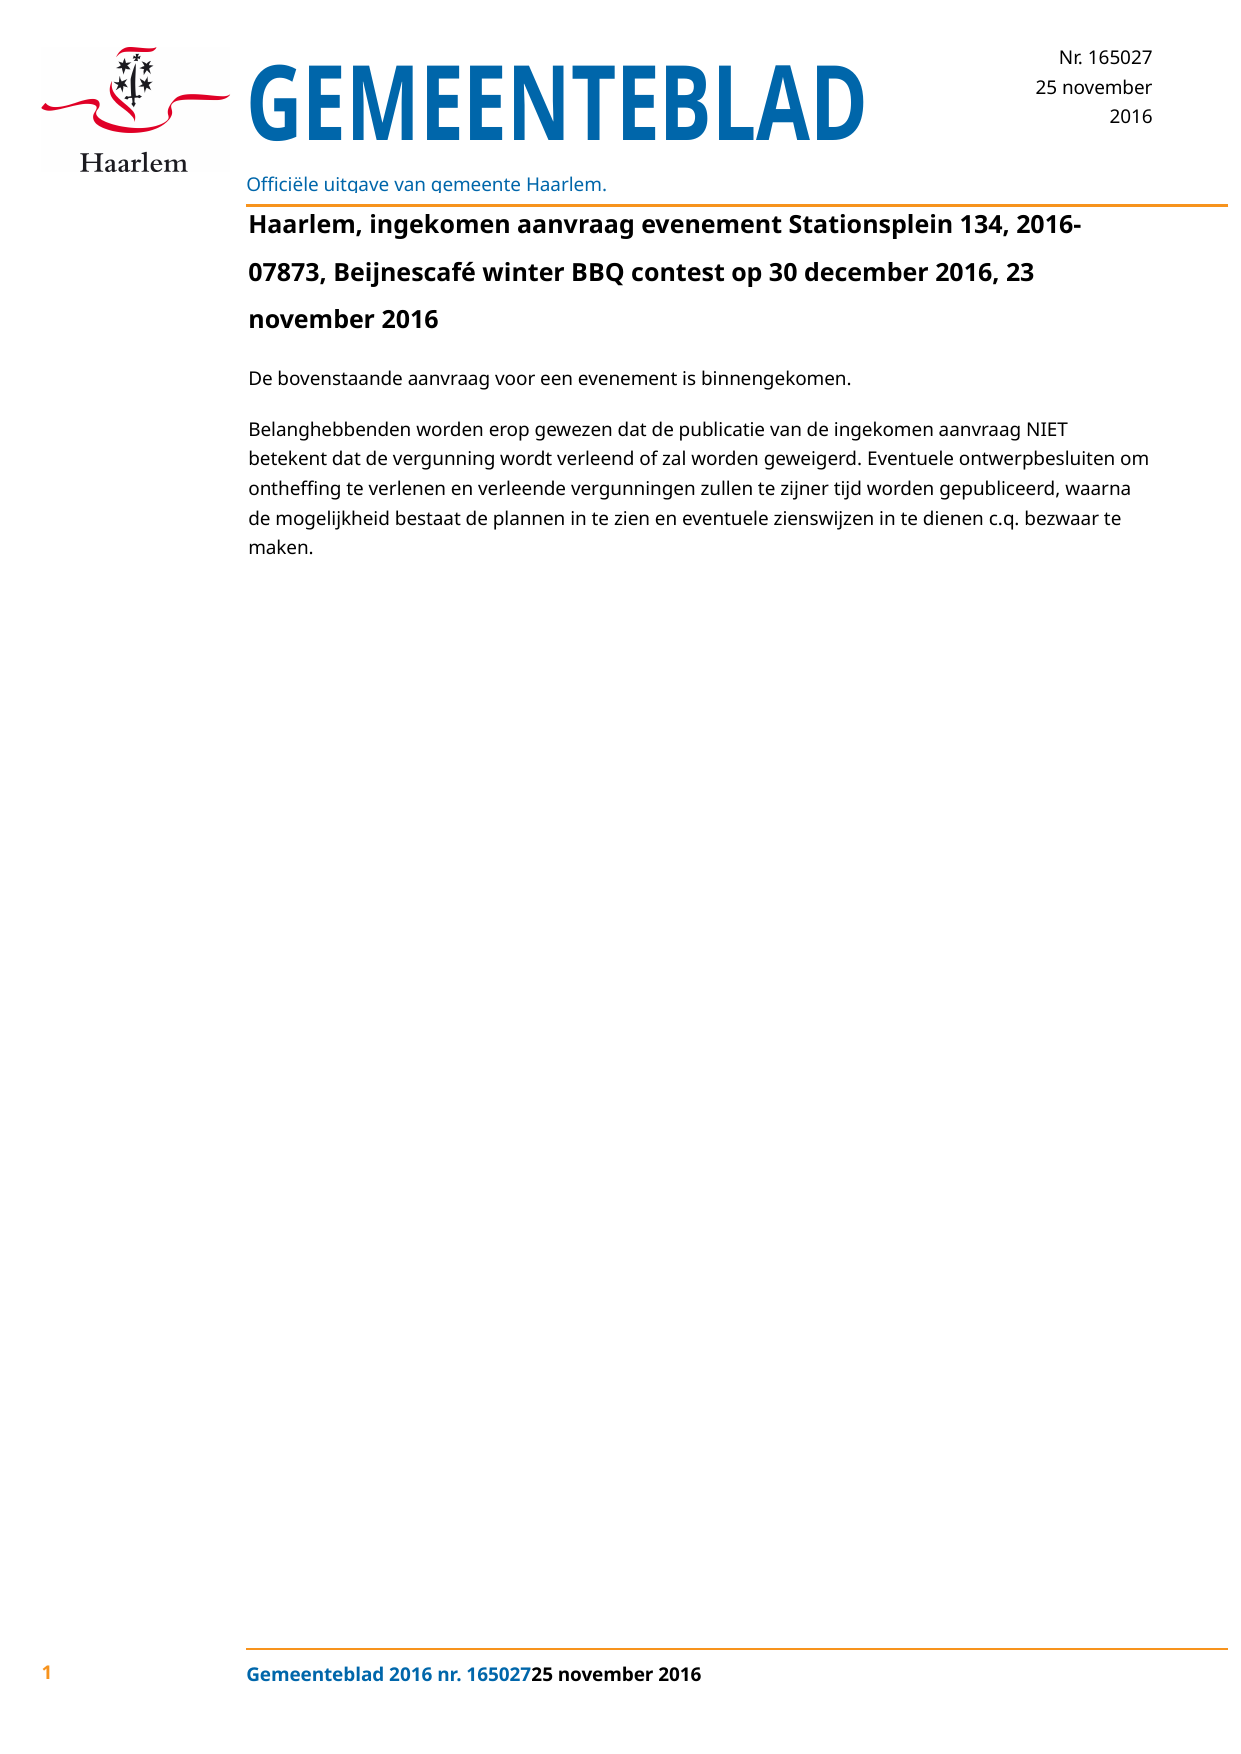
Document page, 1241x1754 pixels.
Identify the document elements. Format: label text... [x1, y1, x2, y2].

picture [41, 47, 231, 172]
text De bovenstaande aanvraag voor een evenement is binnengekomen. [248, 366, 1152, 391]
text Haarlem, ingekomen aanvraag evenement Stationsplein 134, 2016-07873, Beijnescafé winter BBQ contest op 30 december 2016, 23 november 2016 [248, 207, 1152, 336]
text Belanghebbenden worden erop gewezen dat de publicatie van de ingekomen aanvraag NIET betekent dat de vergunning wordt verleend of zal worden geweigerd. Eventuele ontwerpbesluiten om ontheffing te verlenen en verleende vergunningen zullen te zijner tijd worden gepubliceerd, waarna de mogelijkheid bestaat de plannen in te zien en eventuele zienswijzen in te dienen c.q. bezwaar te maken. [248, 416, 1152, 560]
